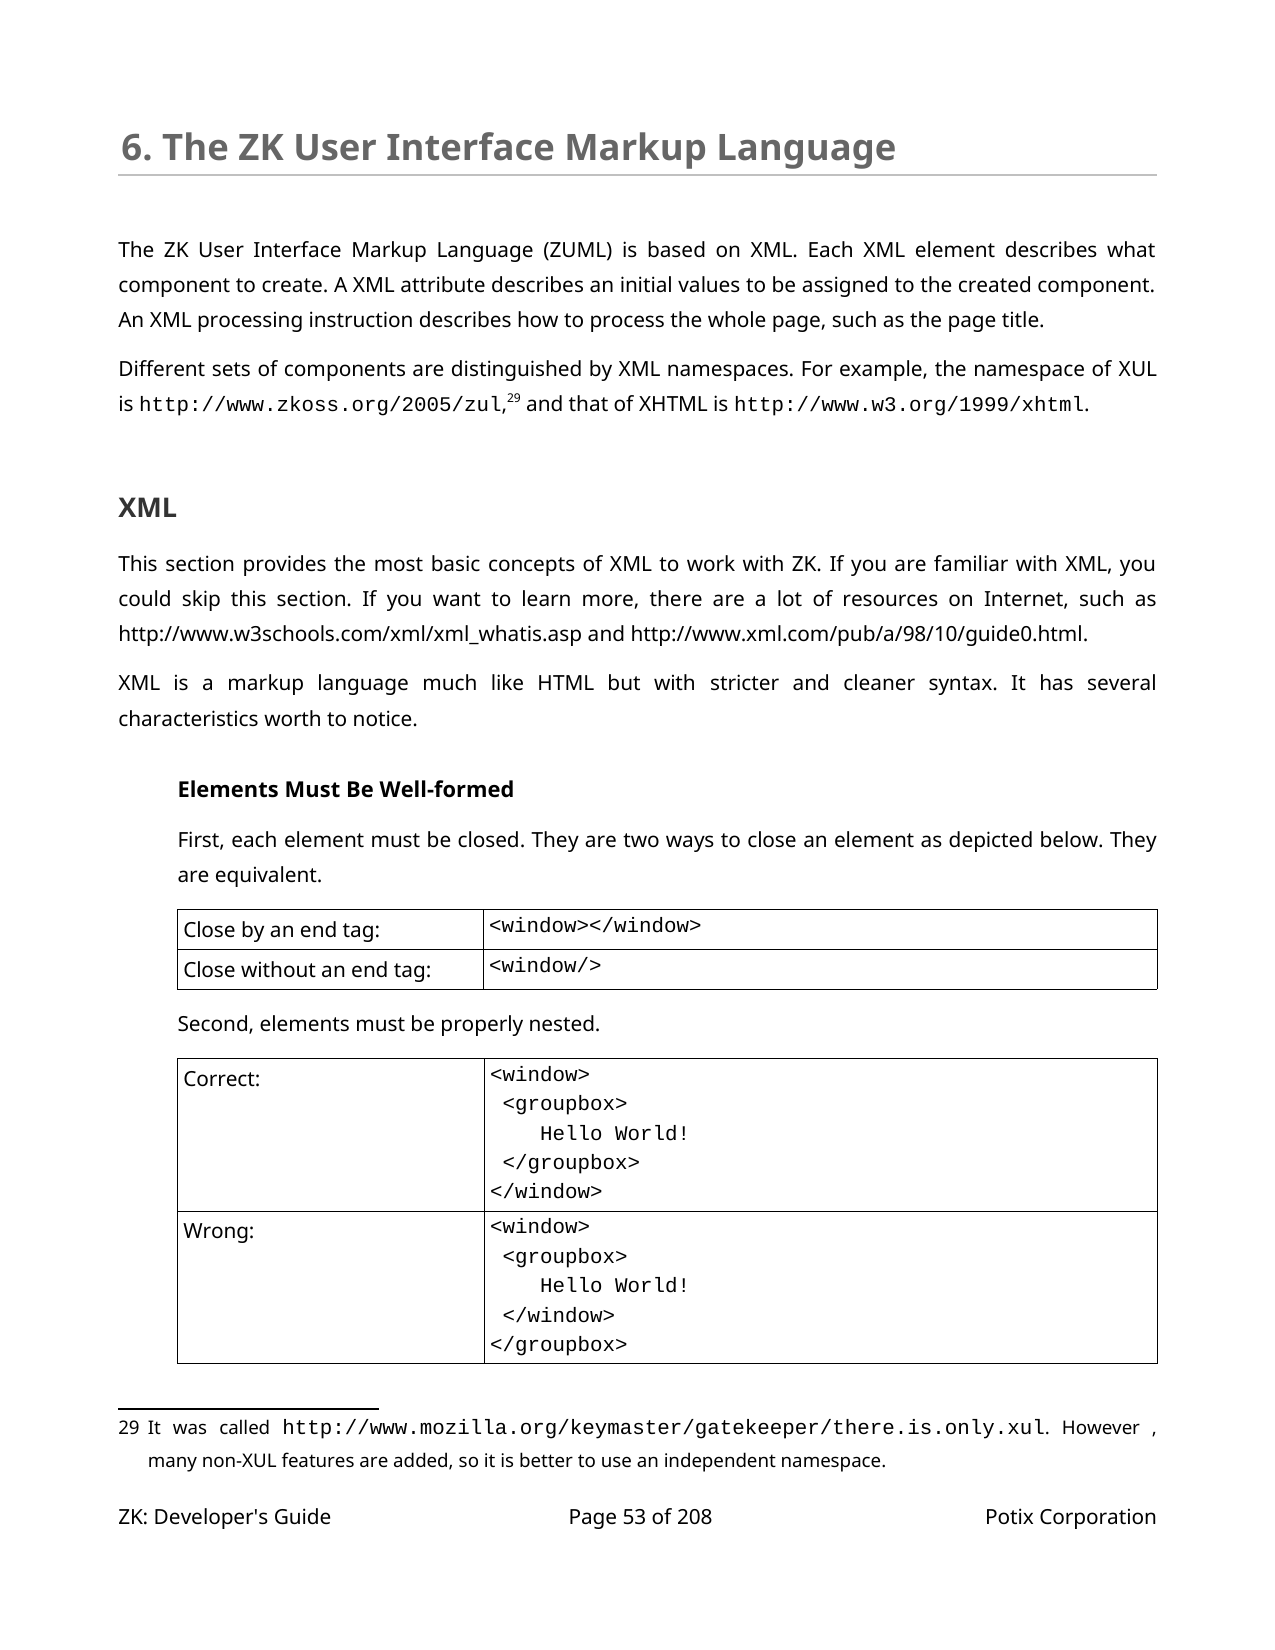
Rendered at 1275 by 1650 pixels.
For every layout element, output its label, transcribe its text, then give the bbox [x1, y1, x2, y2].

subtitle 6. The ZK User Interface Markup Language [118, 118, 1157, 174]
table_cell Wrong: [178, 1212, 484, 1363]
table_cell <window> <groupbox> Hello World! </window> </groupbox> [485, 1212, 1157, 1363]
table_cell Close without an end tag: [178, 950, 483, 989]
table_header <window> <groupbox> Hello World! </groupbox> </window> [485, 1059, 1157, 1211]
table_cell <window/> [484, 950, 1157, 989]
subtitle XML [118, 489, 1157, 526]
text Second, elements must be properly nested. [177, 1009, 1157, 1038]
subtitle Elements Must Be Well-formed [177, 774, 1157, 804]
table_header Close by an end tag: [178, 910, 483, 949]
text It was called http://www.mozilla.org/keymaster/gatekeeper/there.is.only.xul. However , many non-XUL features are added, so it is better to use an independent namespace. [118, 1415, 1157, 1473]
text First, each element must be closed. They are two ways to close an element as depicted below. They are equivalent. [177, 825, 1157, 888]
table_header Correct: [178, 1059, 484, 1211]
text XML is a markup language much like HTML but with stricter and cleaner syntax. It has several characteristics worth to notice. [118, 668, 1157, 732]
table_header <window></window> [484, 910, 1157, 949]
text This section provides the most basic concepts of XML to work with ZK. If you are familiar with XML, you could skip this section. If you want to learn more, there are a lot of resources on Internet, such as http://www.w3schools.com/xml/xml_whatis.asp and http://www.xml.com/pub/a/98/10/guide0.html. [118, 549, 1157, 648]
text Different sets of components are distinguished by XML namespaces. For example, the namespace of XUL is http://www.zkoss.org/2005/zul, and that of XHTML is http://www.w3.org/1999/xhtml. [118, 354, 1157, 418]
text The ZK User Interface Markup Language (ZUML) is based on XML. Each XML element describes what component to create. A XML attribute describes an initial values to be assigned to the created component. An XML processing instruction describes how to process the whole page, such as the page title. [118, 235, 1157, 333]
